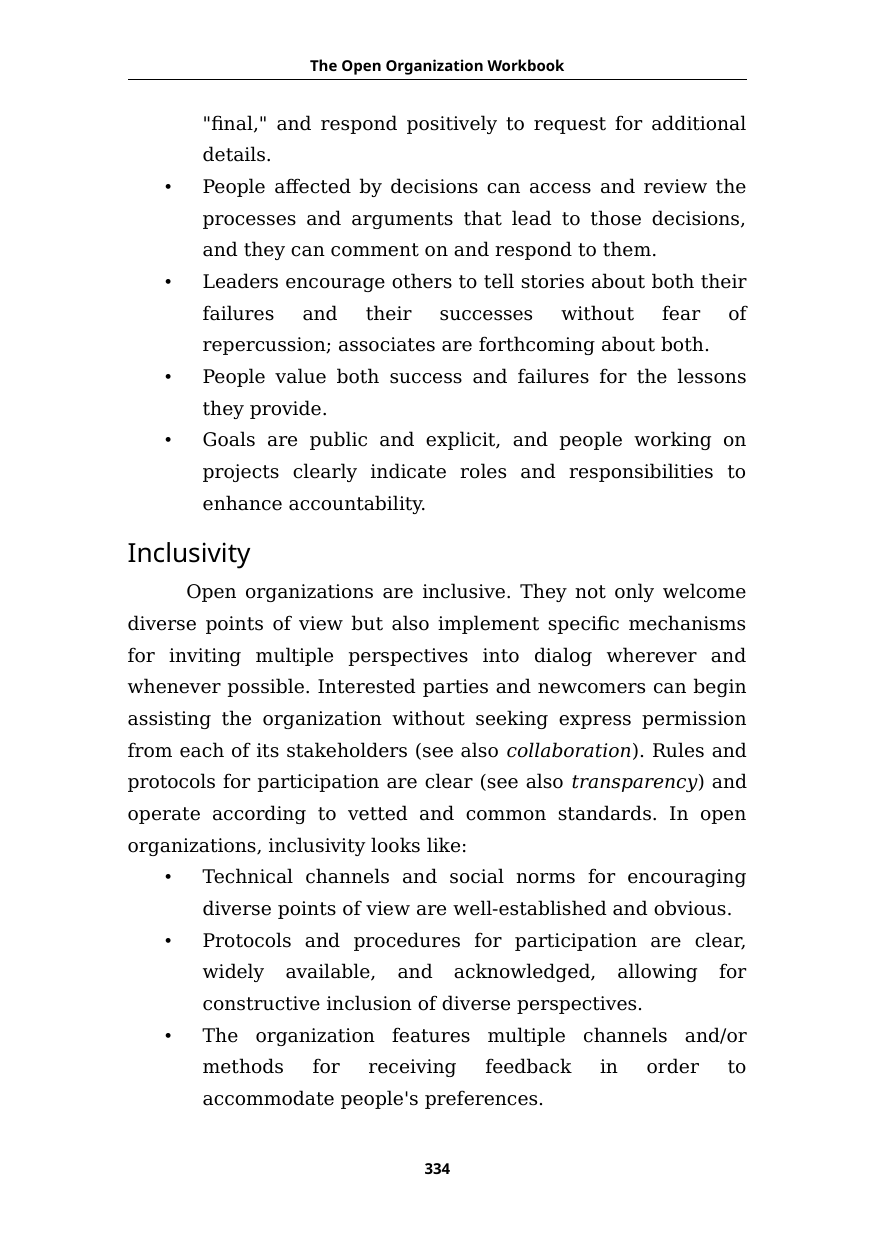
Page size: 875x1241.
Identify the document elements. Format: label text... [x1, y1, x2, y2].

subtitle Inclusivity [127, 539, 747, 569]
list People affected by decisions can access and review the processes and arguments that lead to those decisions, and they can comment on and respond to them. [165, 176, 747, 261]
list "final," and respond positively to request for additional details. [165, 112, 747, 166]
list Leaders encourage others to tell stories about both their failures and their successes without fear of repercussion; associates are forthcoming about both. [165, 271, 747, 356]
list Technical channels and social norms for encouraging diverse points of view are well-established and obvious. [165, 867, 747, 920]
list Protocols and procedures for participation are clear, widely available, and acknowledged, allowing for constructive inclusion of diverse perspectives. [165, 930, 747, 1015]
list People value both success and failures for the lessons they provide. [165, 366, 747, 419]
list Goals are public and explicit, and people working on projects clearly indicate roles and responsibilities to enhance accountability. [165, 429, 747, 514]
list The organization features multiple channels and/or methods for receiving feedback in order to accommodate people's preferences. [165, 1025, 747, 1110]
text Open organizations are inclusive. They not only welcome diverse points of view but also implement specific mechanisms for inviting multiple perspectives into dialog wherever and whenever possible. Interested parties and newcomers can begin assisting the organization without seeking express permission from each of its stakeholders (see also collaboration). Rules and protocols for participation are clear (see also transparency) and operate according to vetted and common standards. In open organizations, inclusivity looks like: [127, 582, 747, 857]
